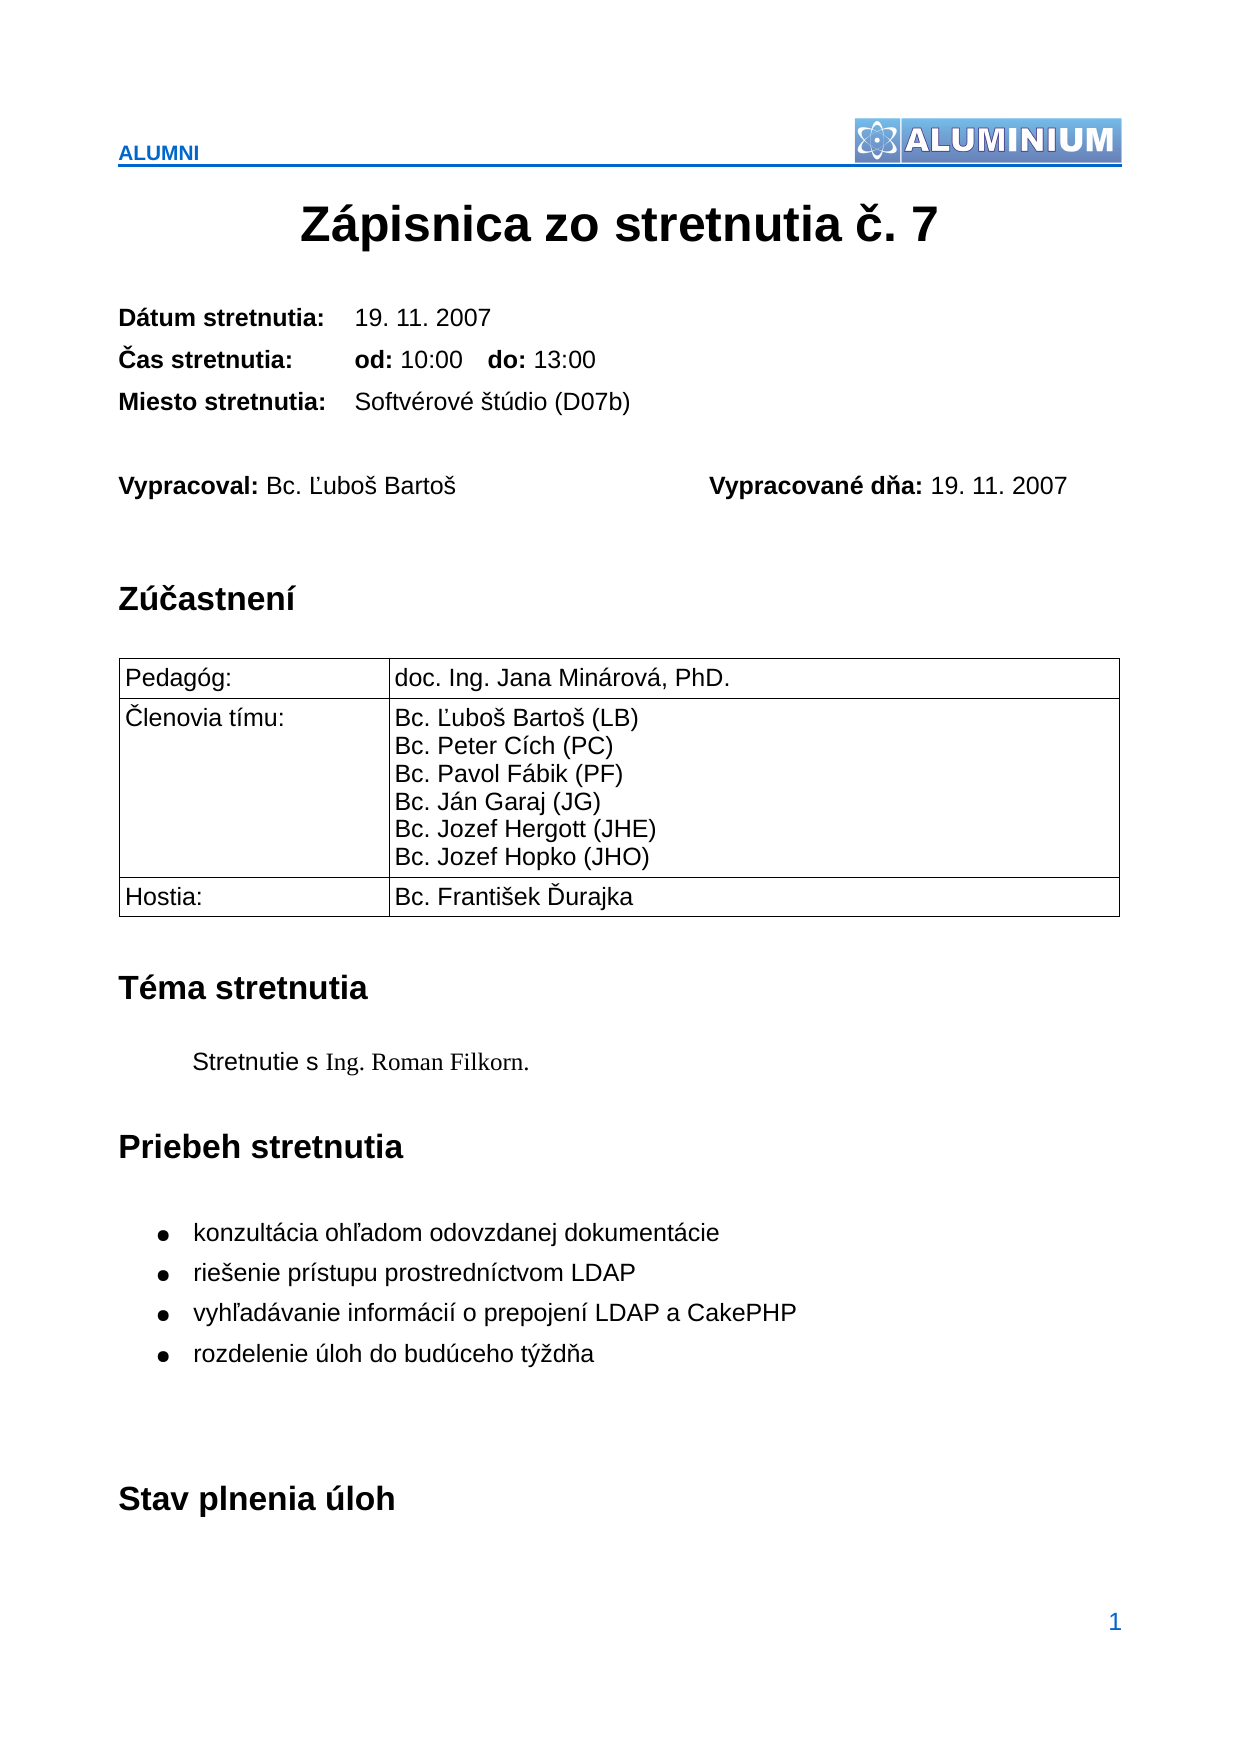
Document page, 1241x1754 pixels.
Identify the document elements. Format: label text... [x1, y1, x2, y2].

text Stretnutie s Ing. Roman Filkorn. [118, 1047, 1122, 1075]
table_cell Členovia tímu: [120, 699, 389, 877]
table_cell Bc. František Ďurajka [390, 878, 1119, 916]
list riešenie prístupu prostredníctvom LDAP [156, 1259, 1122, 1287]
table_cell Bc. Ľuboš Bartoš (LB) Bc. Peter Cích (PC) Bc. Pavol Fábik (PF) Bc. Ján Garaj (JG) Bc. Jozef Hergott (JHE) Bc. Jozef Hopko (JHO) [390, 699, 1119, 877]
subtitle Zúčastnení [118, 580, 1122, 618]
text Dátum stretnutia: 19. 11. 2007 [118, 304, 1122, 332]
list konzultácia ohľadom odovzdanej dokumentácie [156, 1218, 1122, 1246]
subtitle Stav plnenia úloh [118, 1480, 1122, 1518]
list rozdelenie úloh do budúceho týždňa [156, 1340, 1122, 1368]
table_cell Hostia: [120, 878, 389, 916]
picture [854, 117, 1122, 163]
text Zápisnica zo stretnutia č. 7 [118, 196, 1122, 252]
table_header doc. Ing. Jana Minárová, PhD. [390, 659, 1119, 698]
text Vypracoval: Bc. Ľuboš Bartoš Vypracované dňa: 19. 11. 2007 [118, 472, 1122, 499]
subtitle Téma stretnutia [118, 969, 1122, 1007]
subtitle Priebeh stretnutia [118, 1128, 1122, 1166]
table_header Pedagóg: [120, 659, 389, 698]
text Čas stretnutia: od: 10:00 do: 13:00 [118, 346, 1122, 374]
list vyhľadávanie informácií o prepojení LDAP a CakePHP [156, 1299, 1122, 1327]
text Miesto stretnutia: Softvérové štúdio (D07b) [118, 388, 1122, 416]
